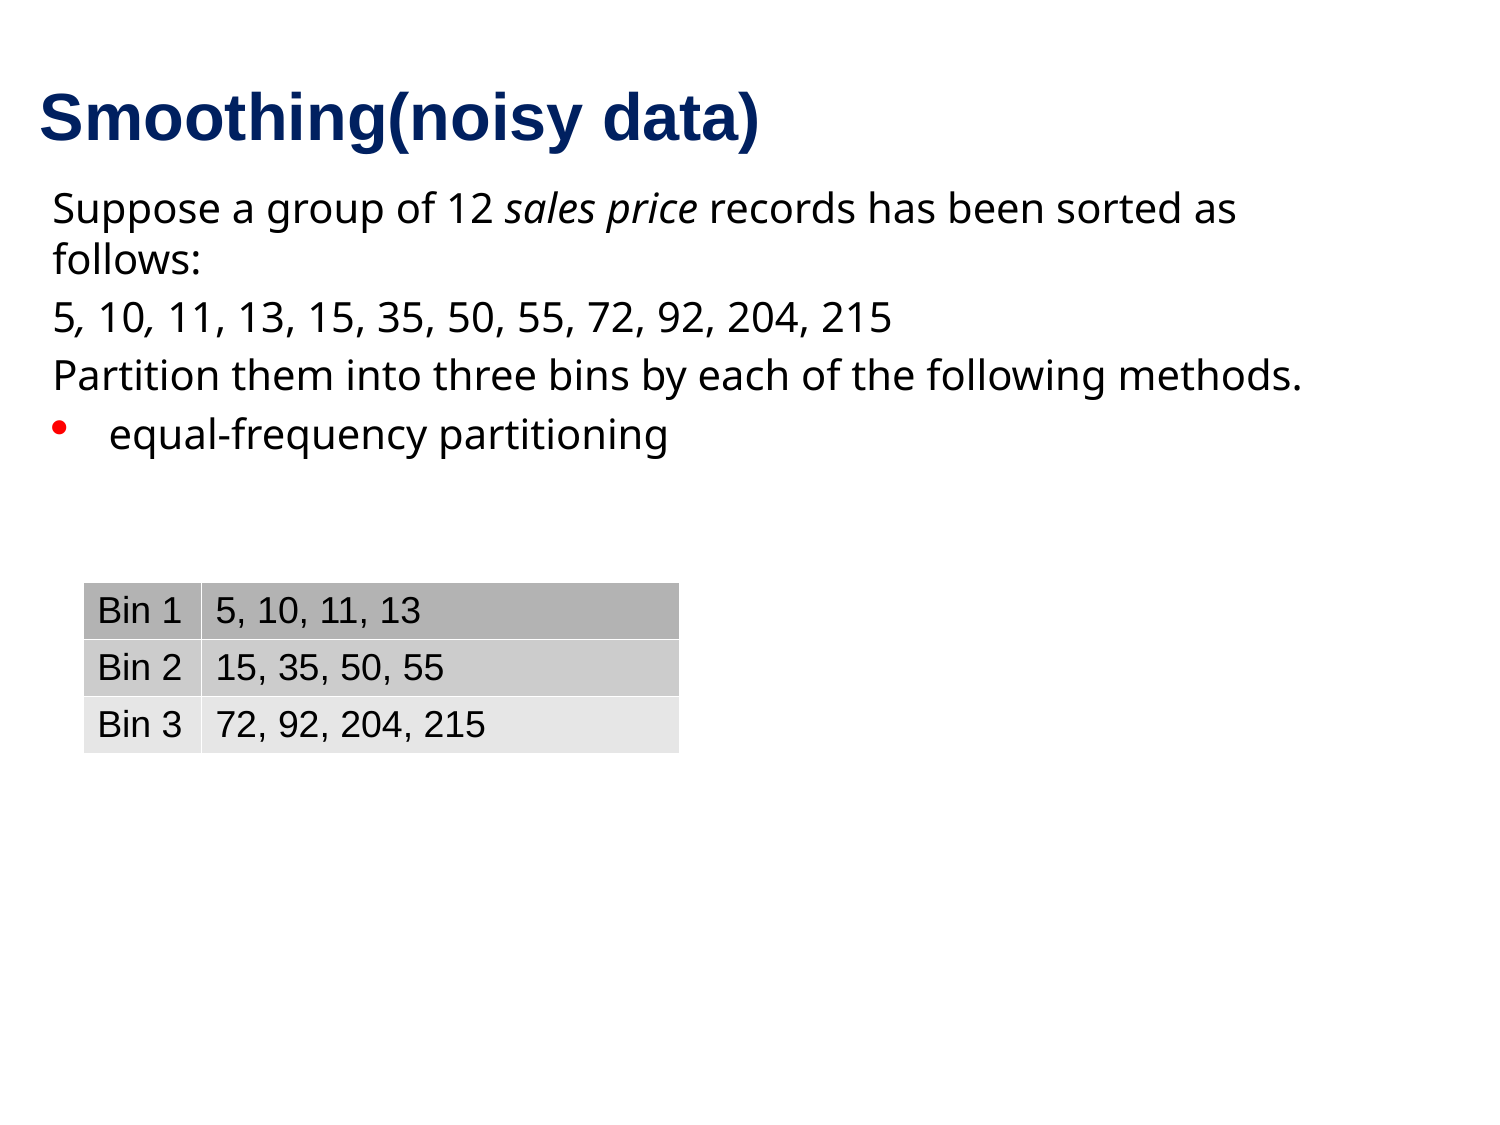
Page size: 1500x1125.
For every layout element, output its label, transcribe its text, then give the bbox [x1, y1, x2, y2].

table_cell 72, 92, 204, 215 [202, 697, 679, 753]
title Smoothing(noisy data) [24, 24, 1312, 162]
table_header Bin 1 [84, 583, 201, 639]
table_cell 15, 35, 50, 55 [202, 640, 679, 696]
table_cell Bin 3 [84, 697, 201, 753]
table_cell Bin 2 [84, 640, 201, 696]
list Suppose a group of 12 sales price records has been sorted as follows: 5, 10, 11, 13, 15, 35, 50, 55, 72, 92, 204, 215 Partition them into three bins by each of the following methods. equal-frequency partitioning [37, 174, 1379, 1087]
table_header 5, 10, 11, 13 [202, 583, 679, 639]
